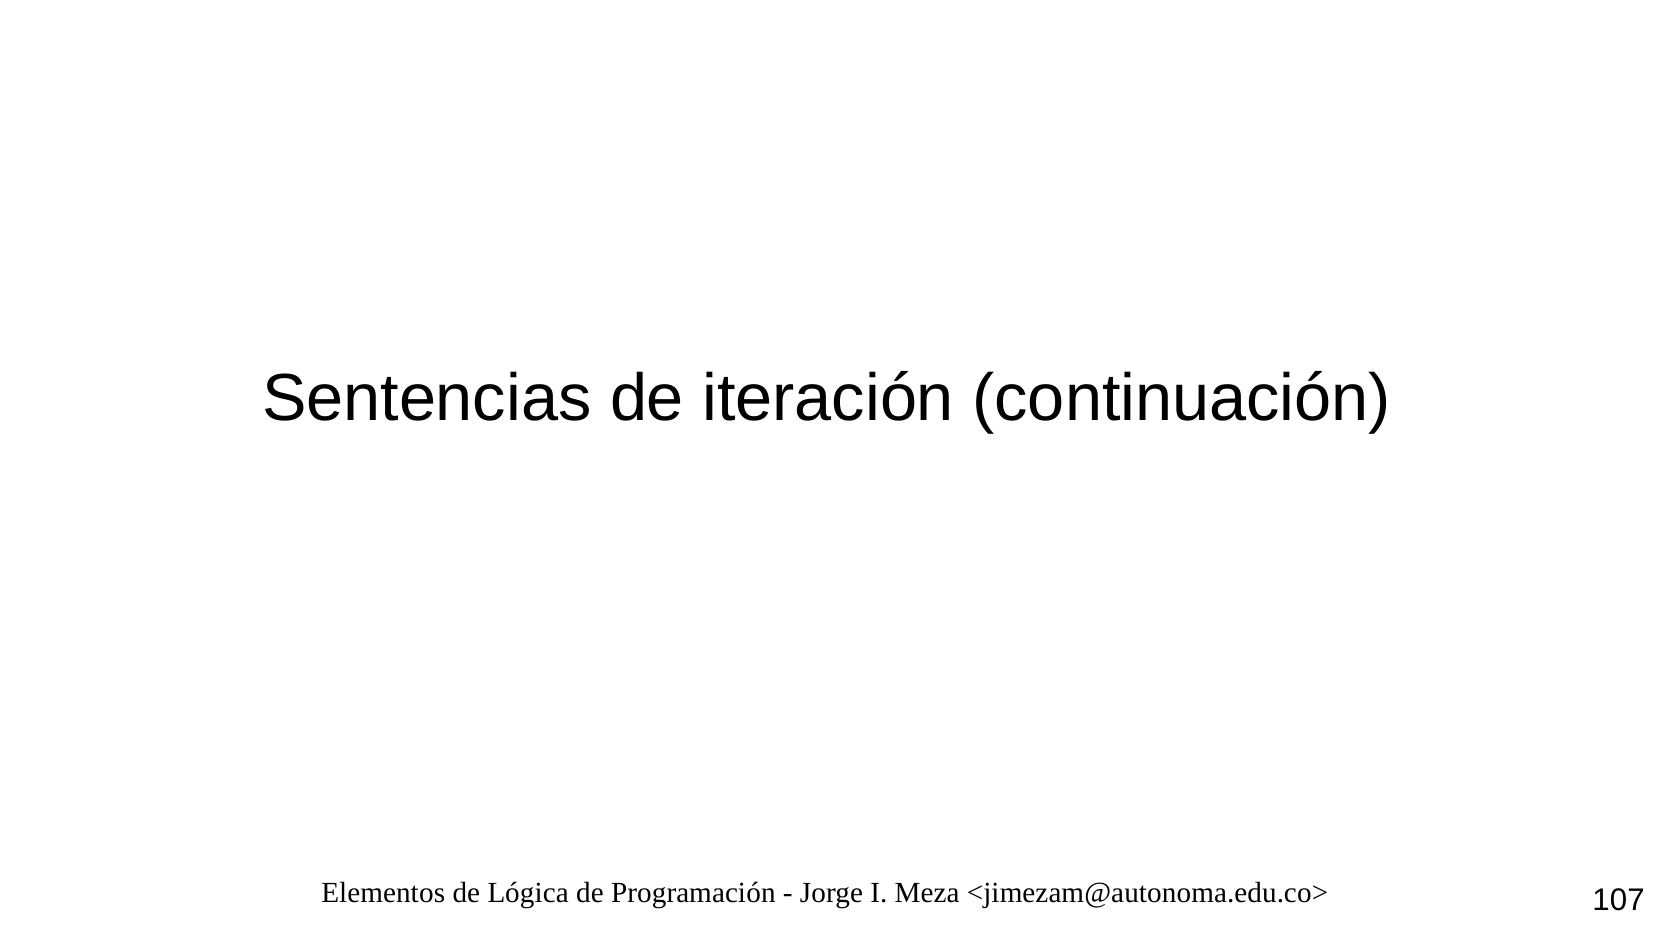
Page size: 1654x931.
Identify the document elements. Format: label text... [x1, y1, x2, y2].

subtitle Sentencias de iteración (continuación) [82, 37, 1571, 757]
